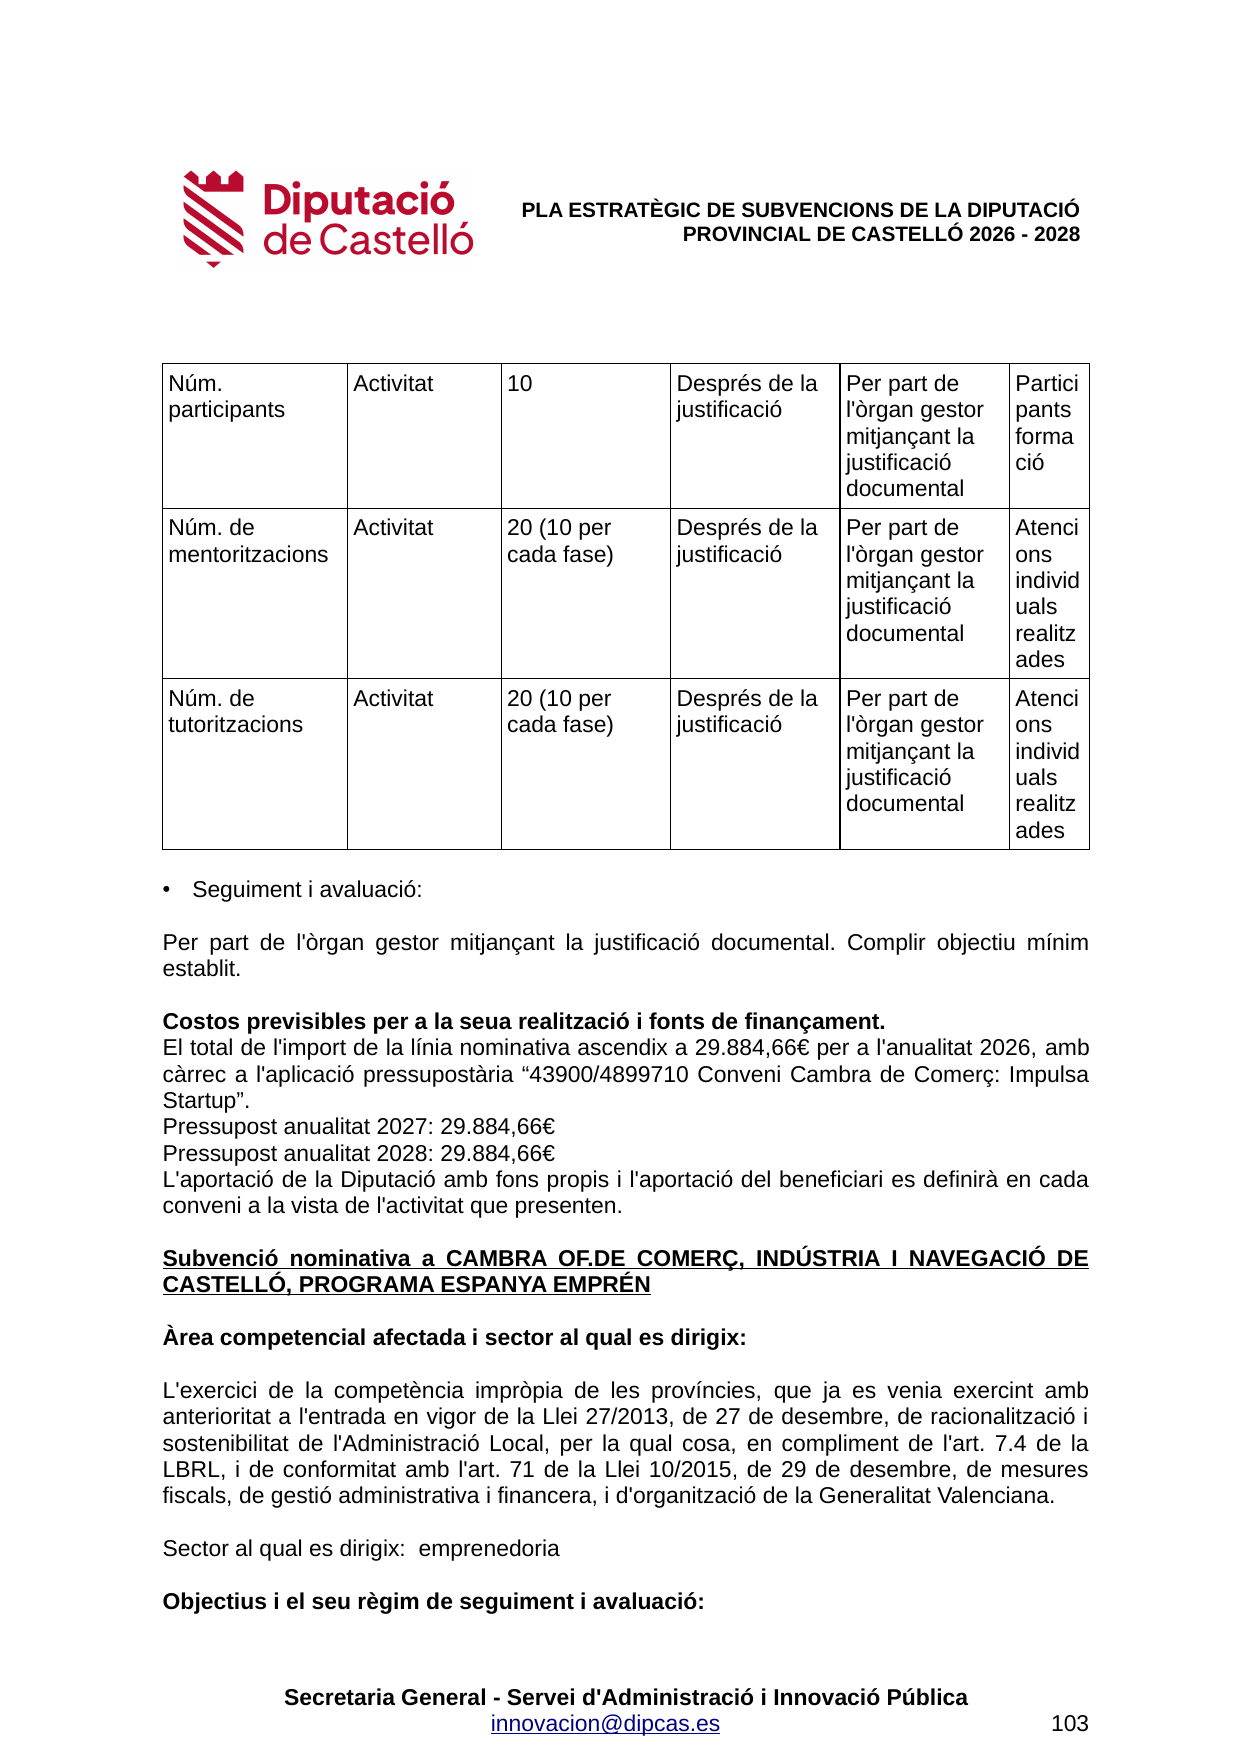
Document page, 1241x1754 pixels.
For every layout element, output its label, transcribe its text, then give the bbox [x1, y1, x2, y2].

list Sector al qual es dirigix: emprenedoria [162, 1535, 1089, 1561]
table_cell 10 [502, 364, 670, 507]
table_cell Núm. de mentoritzacions [163, 509, 347, 678]
text Àrea competencial afectada i sector al qual es dirigix: [162, 1324, 1089, 1351]
table_cell 20 (10 per cada fase) [502, 509, 670, 678]
text Subvenció nominativa a CAMBRA OF.DE COMERÇ, INDÚSTRIA I NAVEGACIÓ DE [162, 1245, 1089, 1268]
text Costos previsibles per a la seua realització i fonts de finançament. [162, 1008, 1089, 1034]
table_cell Per part de l'òrgan gestor mitjançant la justificació documental [841, 679, 1009, 849]
table_cell Núm. participants [163, 364, 347, 507]
table_cell Per part de l'òrgan gestor mitjançant la justificació documental [841, 509, 1009, 678]
picture [178, 167, 478, 272]
table_cell Atencions individuals realitzades [1010, 679, 1089, 849]
table_cell 20 (10 per cada fase) [502, 679, 670, 849]
list Pressupost anualitat 2028: 29.884,66€ [162, 1140, 1089, 1166]
list Pressupost anualitat 2027: 29.884,66€ [162, 1113, 1089, 1140]
text Per part de l'òrgan gestor mitjançant la justificació documental. Complir objectiu mínim establit. [162, 929, 1089, 982]
table_cell Després de la justificació [671, 364, 839, 507]
table_cell Participants formació [1010, 364, 1089, 507]
table_cell Núm. de tutoritzacions [163, 679, 347, 849]
text Objectius i el seu règim de seguiment i avaluació: [162, 1588, 1089, 1614]
text L'aportació de la Diputació amb fons propis i l'aportació del beneficiari es definirà en cada conveni a la vista de l'activitat que presenten. [162, 1166, 1089, 1219]
table_cell Activitat [348, 679, 501, 849]
list Seguiment i avaluació: [162, 876, 1089, 902]
table_cell Després de la justificació [671, 509, 839, 678]
table_cell Després de la justificació [671, 679, 839, 849]
text El total de l'import de la línia nominativa ascendix a 29.884,66€ per a l'anualitat 2026, amb càrrec a l'aplicació pressupostària “43900/4899710 Conveni Cambra de Comerç: Impulsa Startup”. [162, 1034, 1089, 1113]
text CASTELLÓ, PROGRAMA ESPANYA EMPRÉN [162, 1269, 1089, 1298]
table_cell Activitat [348, 509, 501, 678]
table_cell Atencions individuals realitzades [1010, 509, 1089, 678]
table_cell Activitat [348, 364, 501, 507]
table_cell Per part de l'òrgan gestor mitjançant la justificació documental [841, 364, 1009, 507]
text L'exercici de la competència impròpia de les províncies, que ja es venia exercint amb anterioritat a l'entrada en vigor de la Llei 27/2013, de 27 de desembre, de racionalització i sostenibilitat de l'Administració Local, per la qual cosa, en compliment de l'art. 7.4 de la LBRL, i de conformitat amb l'art. 71 de la Llei 10/2015, de 29 de desembre, de mesures fiscals, de gestió administrativa i financera, i d'organització de la Generalitat Valenciana. [162, 1377, 1089, 1509]
